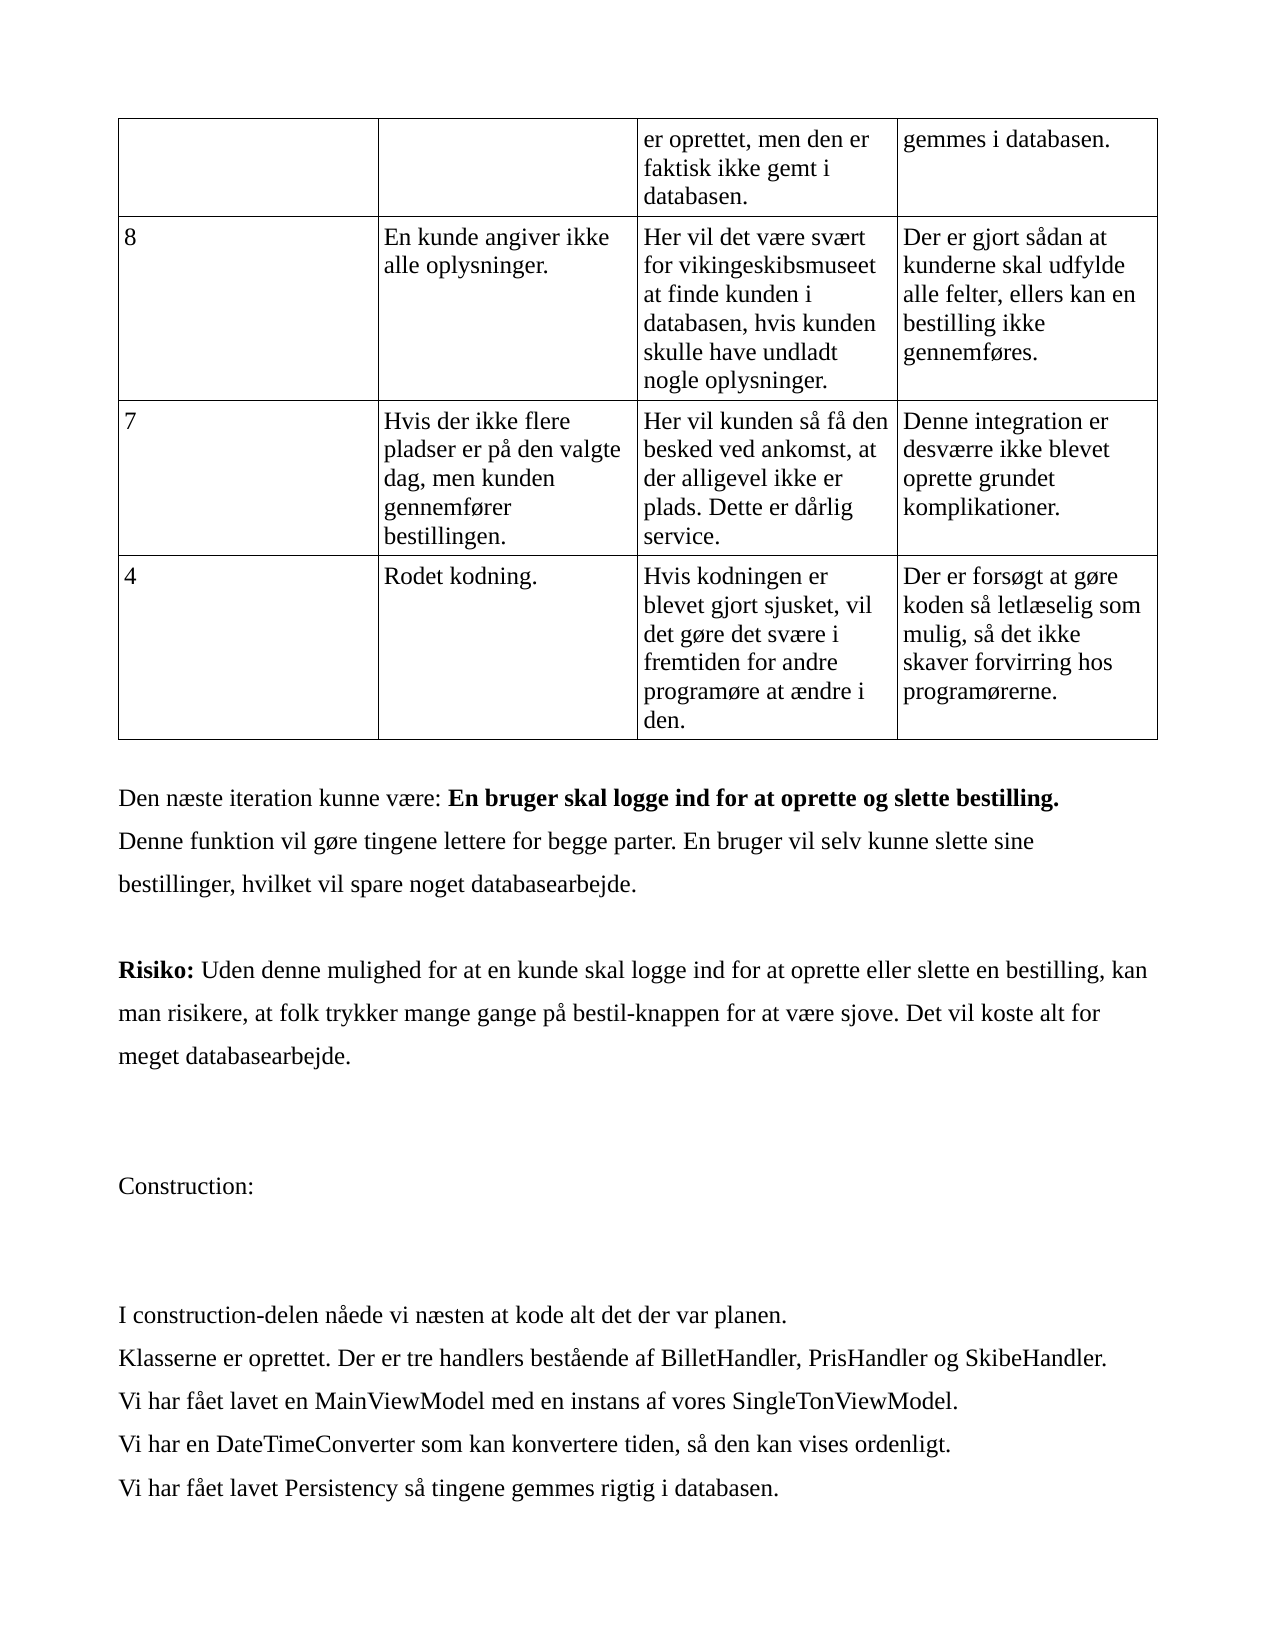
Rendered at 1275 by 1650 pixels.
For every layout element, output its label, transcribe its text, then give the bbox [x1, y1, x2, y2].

table_cell 7 [119, 401, 378, 555]
table_cell Rodet kodning. [379, 556, 637, 739]
table_cell er oprettet, men den er faktisk ikke gemt i databasen. [638, 119, 897, 216]
table_cell Denne integration er desværre ikke blevet oprette grundet komplikationer. [898, 401, 1157, 555]
text Klasserne er oprettet. Der er tre handlers bestående af BilletHandler, PrisHandler og SkibeHandler. [118, 1343, 1157, 1372]
text Vi har fået lavet en MainViewModel med en instans af vores SingleTonViewModel. [118, 1386, 1157, 1415]
table_cell [379, 119, 637, 216]
text Risiko: Uden denne mulighed for at en kunde skal logge ind for at oprette eller slette en bestilling, kan man risikere, at folk trykker mange gange på bestil-knappen for at være sjove. Det vil koste alt for meget databasearbejde. [118, 955, 1157, 1070]
table_cell En kunde angiver ikke alle oplysninger. [379, 217, 637, 400]
table_cell Der er forsøgt at gøre koden så letlæselig som mulig, så det ikke skaver forvirring hos programørerne. [898, 556, 1157, 739]
table_cell 4 [119, 556, 378, 739]
table_cell Her vil det være svært for vikingeskibsmuseet at finde kunden i databasen, hvis kunden skulle have undladt nogle oplysninger. [638, 217, 897, 400]
table_cell Her vil kunden så få den besked ved ankomst, at der alligevel ikke er plads. Dette er dårlig service. [638, 401, 897, 555]
table_cell Hvis kodningen er blevet gjort sjusket, vil det gøre det svære i fremtiden for andre programøre at ændre i den. [638, 556, 897, 739]
text Construction: [118, 1171, 1157, 1199]
table_cell Hvis der ikke flere pladser er på den valgte dag, men kunden gennemfører bestillingen. [379, 401, 637, 555]
table_cell Der er gjort sådan at kunderne skal udfylde alle felter, ellers kan en bestilling ikke gennemføres. [898, 217, 1157, 400]
text Vi har en DateTimeConverter som kan konvertere tiden, så den kan vises ordenligt. [118, 1429, 1157, 1458]
text Denne funktion vil gøre tingene lettere for begge parter. En bruger vil selv kunne slette sine bestillinger, hvilket vil spare noget databasearbejde. [118, 826, 1157, 898]
text I construction-delen nåede vi næsten at kode alt det der var planen. [118, 1300, 1157, 1329]
table_cell gemmes i databasen. [898, 119, 1157, 216]
table_cell 8 [119, 217, 378, 400]
text Den næste iteration kunne være: En bruger skal logge ind for at oprette og slette bestilling. [118, 783, 1157, 811]
table_cell [119, 119, 378, 216]
text Vi har fået lavet Persistency så tingene gemmes rigtig i databasen. [118, 1473, 1157, 1501]
